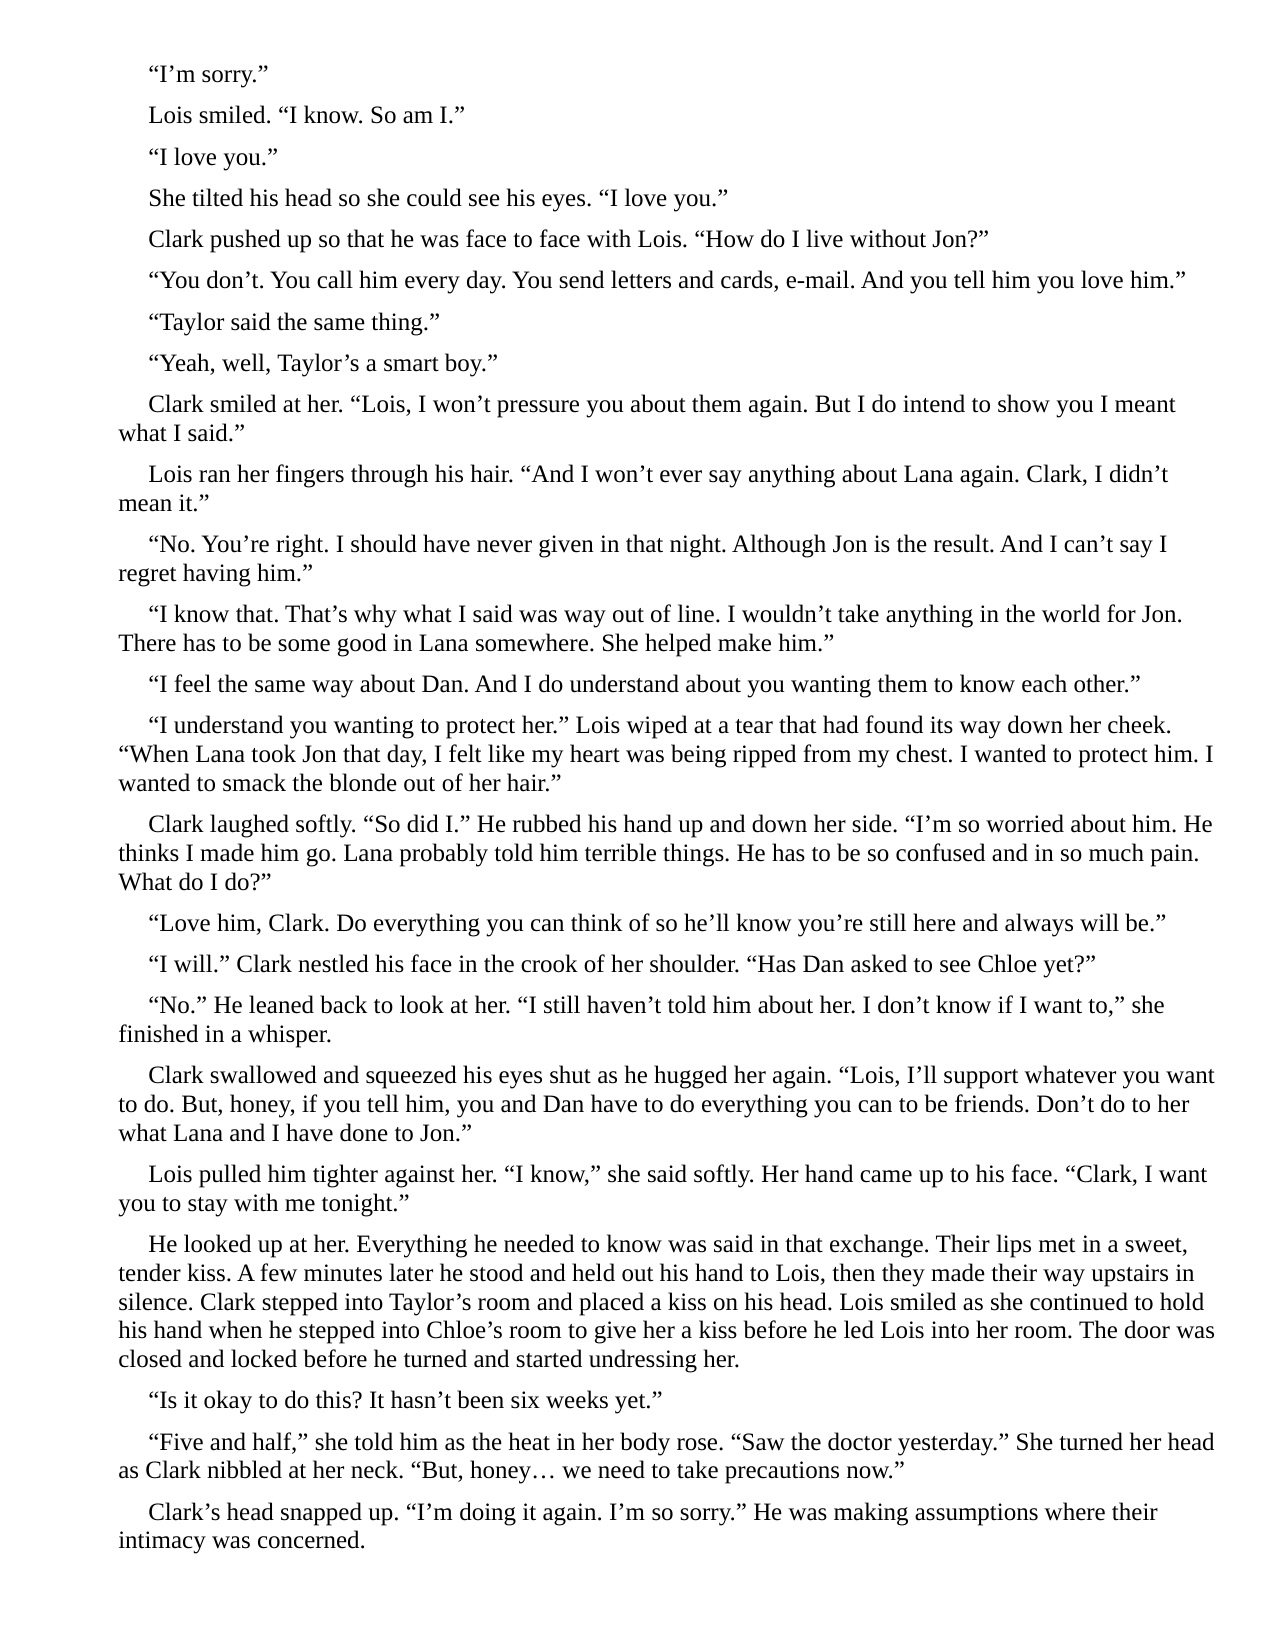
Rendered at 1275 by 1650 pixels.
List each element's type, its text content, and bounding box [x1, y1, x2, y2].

text Lois ran her fingers through his hair. “And I won’t ever say anything about Lana again. Clark, I didn’t mean it.” [118, 459, 1216, 517]
text “Five and half,” she told him as the heat in her body rose. “Saw the doctor yesterday.” She turned her head as Clark nibbled at her neck. “But, honey… we need to take precautions now.” [118, 1427, 1216, 1484]
text Clark swallowed and squeezed his eyes shut as he hugged her again. “Lois, I’ll support whatever you want to do. But, honey, if you tell him, you and Dan have to do everything you can to be friends. Don’t do to her what Lana and I have done to Jon.” [118, 1060, 1216, 1147]
text “I understand you wanting to protect her.” Lois wiped at a tear that had found its way down her cheek. “When Lana took Jon that day, I felt like my heart was being ripped from my chest. I wanted to protect him. I wanted to smack the blonde out of her hair.” [118, 710, 1216, 797]
text He looked up at her. Everything he needed to know was said in that exchange. Their lips met in a sweet, tender kiss. A few minutes later he stood and held out his hand to Lois, then they made their way upstairs in silence. Clark stepped into Taylor’s room and placed a kiss on his head. Lois smiled as she continued to hold his hand when he stepped into Chloe’s room to give her a kiss before he led Lois into her room. The door was closed and locked before he turned and started undressing her. [118, 1229, 1216, 1373]
text Clark laughed softly. “So did I.” He rubbed his hand up and down her side. “I’m so worried about him. He thinks I made him go. Lana probably told him terrible things. He has to be so confused and in so much pain. What do I do?” [118, 809, 1216, 895]
text Clark pushed up so that he was face to face with Lois. “How do I live without Jon?” [118, 224, 1216, 253]
text “I know that. That’s why what I said was way out of line. I wouldn’t take anything in the world for Jon. There has to be some good in Lana somewhere. She helped make him.” [118, 599, 1216, 657]
text “I will.” Clark nestled his face in the crook of her shoulder. “Has Dan asked to see Chloe yet?” [118, 949, 1216, 978]
text “I’m sorry.” [118, 59, 1216, 88]
text “Taylor said the same thing.” [118, 307, 1216, 335]
text Clark smiled at her. “Lois, I won’t pressure you about them again. But I do intend to show you I meant what I said.” [118, 389, 1216, 447]
text “Is it okay to do this? It hasn’t been six weeks yet.” [118, 1385, 1216, 1414]
text “Love him, Clark. Do everything you can think of so he’ll know you’re still here and always will be.” [118, 908, 1216, 937]
text “I love you.” [118, 142, 1216, 170]
text Lois smiled. “I know. So am I.” [118, 100, 1216, 129]
text Lois pulled him tighter against her. “I know,” she said softly. Her hand came up to his face. “Clark, I want you to stay with me tonight.” [118, 1159, 1216, 1217]
text Clark’s head snapped up. “I’m doing it again. I’m so sorry.” He was making assumptions where their intimacy was concerned. [118, 1497, 1216, 1554]
text She tilted his head so she could see his eyes. “I love you.” [118, 183, 1216, 212]
text “You don’t. You call him every day. You send letters and cards, e-mail. And you tell him you love him.” [118, 265, 1216, 294]
text “I feel the same way about Dan. And I do understand about you wanting them to know each other.” [118, 669, 1216, 698]
text “No. You’re right. I should have never given in that night. Although Jon is the result. And I can’t say I regret having him.” [118, 529, 1216, 587]
text “No.” He leaned back to look at her. “I still haven’t told him about her. I don’t know if I want to,” she finished in a whisper. [118, 990, 1216, 1048]
text “Yeah, well, Taylor’s a smart boy.” [118, 348, 1216, 377]
